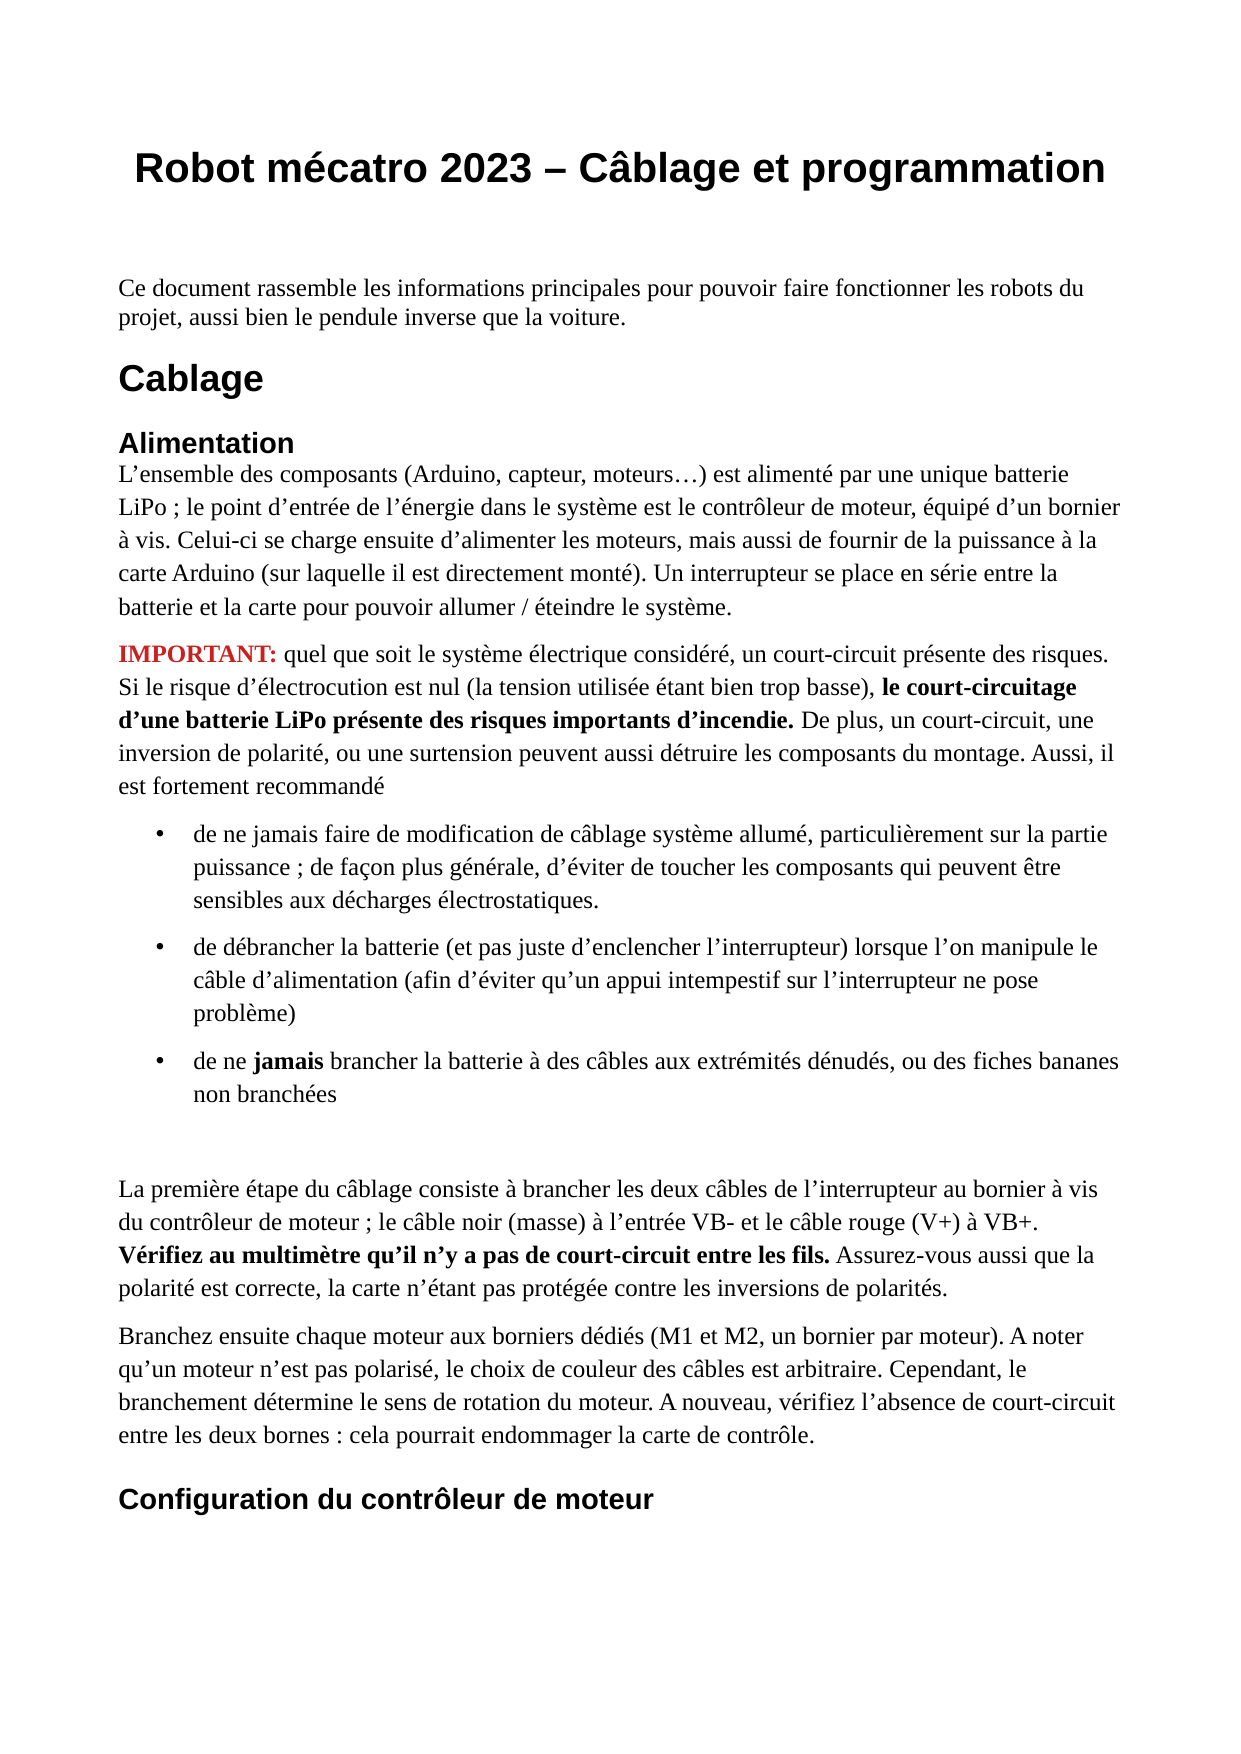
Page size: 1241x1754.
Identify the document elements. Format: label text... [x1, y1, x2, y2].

text Branchez ensuite chaque moteur aux borniers dédiés (M1 et M2, un bornier par moteur). A noter qu’un moteur n’est pas polarisé, le choix de couleur des câbles est arbitraire. Cependant, le branchement détermine le sens de rotation du moteur. A nouveau, vérifiez l’absence de court-circuit entre les deux bornes : cela pourrait endommager la carte de contrôle. [118, 1321, 1122, 1449]
text IMPORTANT: quel que soit le système électrique considéré, un court-circuit présente des risques. Si le risque d’électrocution est nul (la tension utilisée étant bien trop basse), le court-circuitage d’une batterie LiPo présente des risques importants d’incendie. De plus, un court-circuit, une inversion de polarité, ou une surtension peuvent aussi détruire les composants du montage. Aussi, il est fortement recommandé [118, 639, 1122, 800]
list de ne jamais brancher la batterie à des câbles aux extrémités dénudés, ou des fiches bananes non branchées [156, 1046, 1122, 1108]
text La première étape du câblage consiste à brancher les deux câbles de l’interrupteur au bornier à vis du contrôleur de moteur ; le câble noir (masse) à l’entrée VB- et le câble rouge (V+) à VB+. Vérifiez au multimètre qu’il n’y a pas de court-circuit entre les fils. Assurez-vous aussi que la polarité est correcte, la carte n’étant pas protégée contre les inversions de polarités. [118, 1174, 1122, 1302]
text Robot mécatro 2023 – Câblage et programmation [118, 143, 1122, 191]
subtitle Alimentation [118, 426, 1122, 459]
text Ce document rassemble les informations principales pour pouvoir faire fonctionner les robots du projet, aussi bien le pendule inverse que la voiture. [118, 273, 1122, 331]
subtitle Configuration du contrôleur de moteur [118, 1482, 1122, 1516]
subtitle Cablage [118, 356, 1122, 399]
list de débrancher la batterie (et pas juste d’enclencher l’interrupteur) lorsque l’on manipule le câble d’alimentation (afin d’éviter qu’un appui intempestif sur l’interrupteur ne pose problème) [156, 932, 1122, 1027]
list de ne jamais faire de modification de câblage système allumé, particulièrement sur la partie puissance ; de façon plus générale, d’éviter de toucher les composants qui peuvent être sensibles aux décharges électrostatiques. [156, 819, 1122, 914]
text L’ensemble des composants (Arduino, capteur, moteurs…) est alimenté par une unique batterie LiPo ; le point d’entrée de l’énergie dans le système est le contrôleur de moteur, équipé d’un bornier à vis. Celui-ci se charge ensuite d’alimenter les moteurs, mais aussi de fournir de la puissance à la carte Arduino (sur laquelle il est directement monté). Un interrupteur se place en série entre la batterie et la carte pour pouvoir allumer / éteindre le système. [118, 459, 1122, 620]
